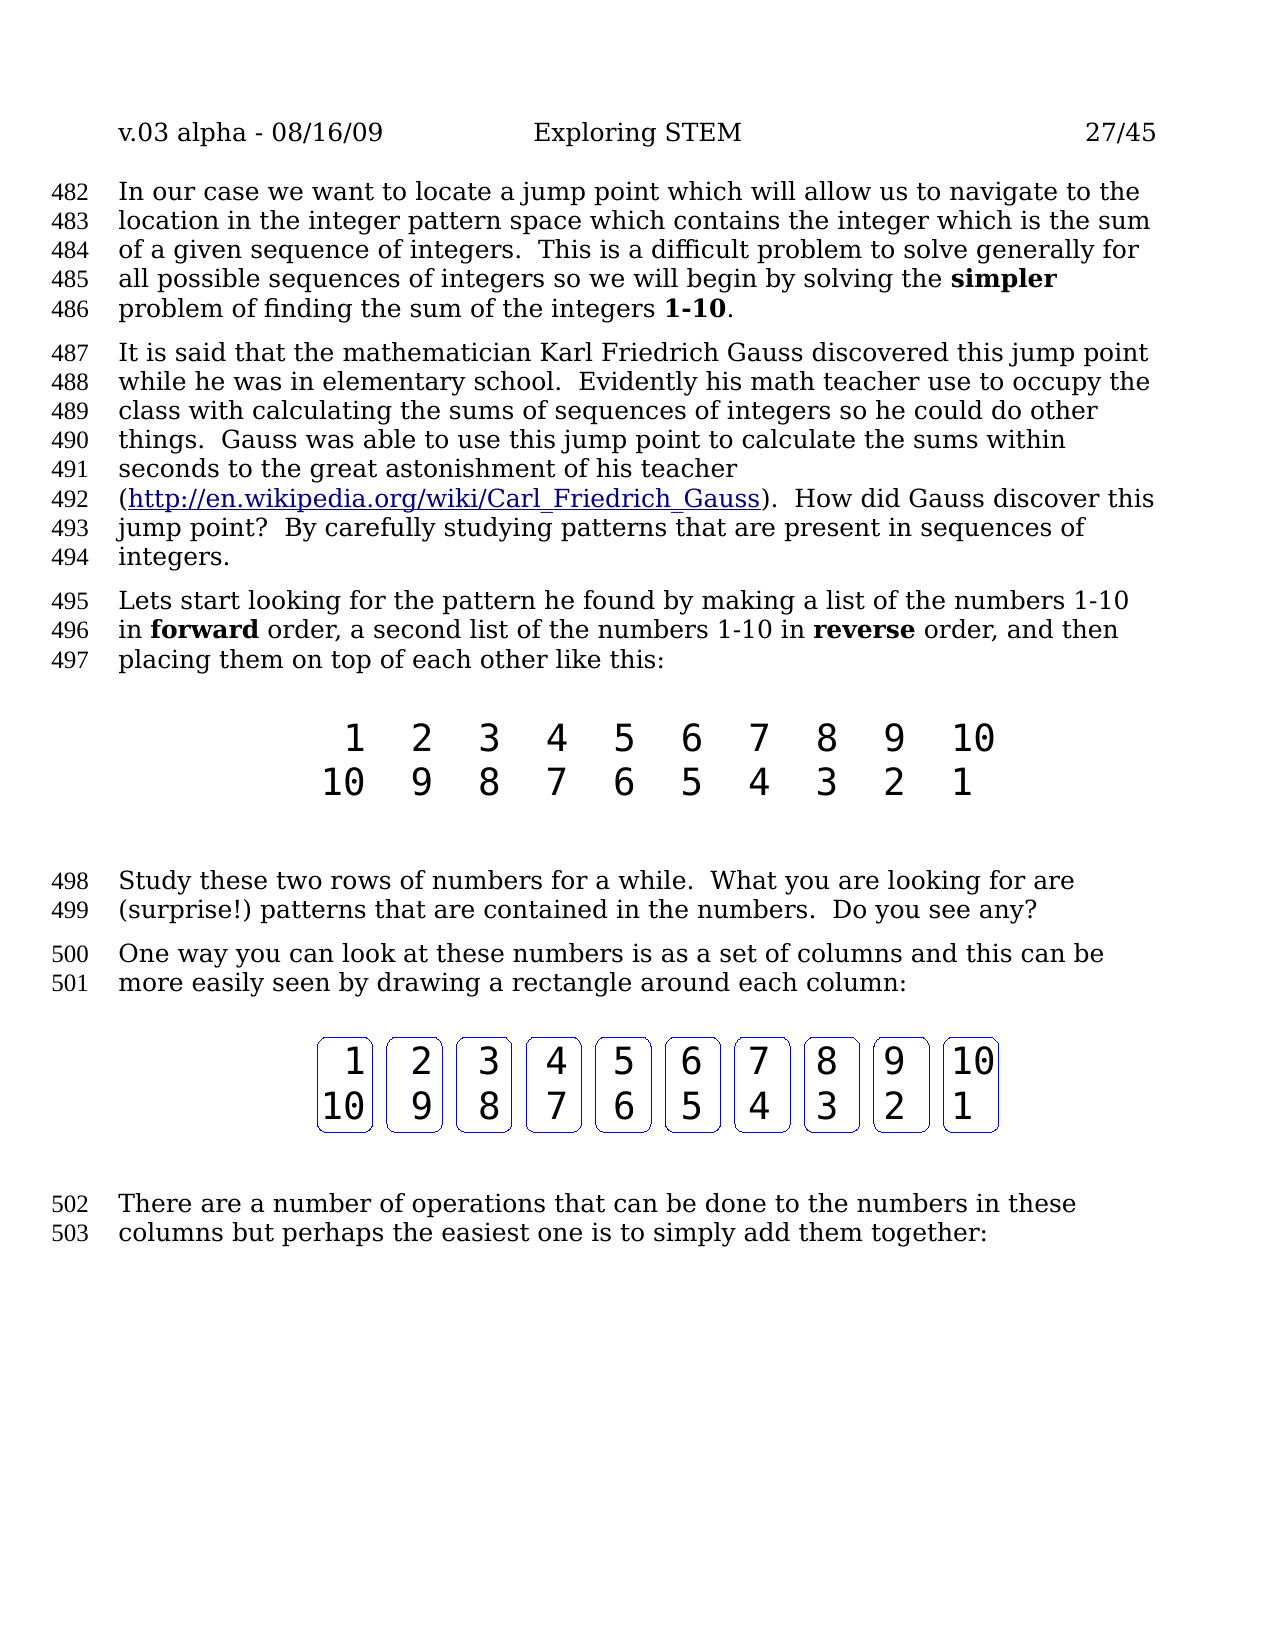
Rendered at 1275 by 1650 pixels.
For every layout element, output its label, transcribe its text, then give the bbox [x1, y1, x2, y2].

text Study these two rows of numbers for a while. What you are looking for are (surprise!) patterns that are contained in the numbers. Do you see any? [118, 866, 1157, 924]
text Lets start looking for the pattern he found by making a list of the numbers 1-10 in forward order, a second list of the numbers 1-10 in reverse order, and then placing them on top of each other like this: [118, 586, 1157, 674]
text In our case we want to locate a jump point which will allow us to navigate to the location in the integer pattern space which contains the integer which is the sum of a given sequence of integers. This is a difficult problem to solve generally for all possible sequences of integers so we will begin by solving the simpler problem of finding the sum of the integers 1-10. [118, 177, 1157, 323]
text One way you can look at these numbers is as a set of columns and this can be more easily seen by drawing a rectangle around each column: [118, 939, 1157, 997]
text It is said that the mathematician Karl Friedrich Gauss discovered this jump point while he was in elementary school. Evidently his math teacher use to occupy the class with calculating the sums of sequences of integers so he could do other things. Gauss was able to use this jump point to calculate the sums within seconds to the great astonishment of his teacher (http://en.wikipedia.org/wiki/Carl_Friedrich_Gauss). How did Gauss discover this jump point? By carefully studying patterns that are present in sequences of integers. [118, 338, 1157, 571]
text There are a number of operations that can be done to the numbers in these columns but perhaps the easiest one is to simply add them together: [118, 1189, 1157, 1247]
